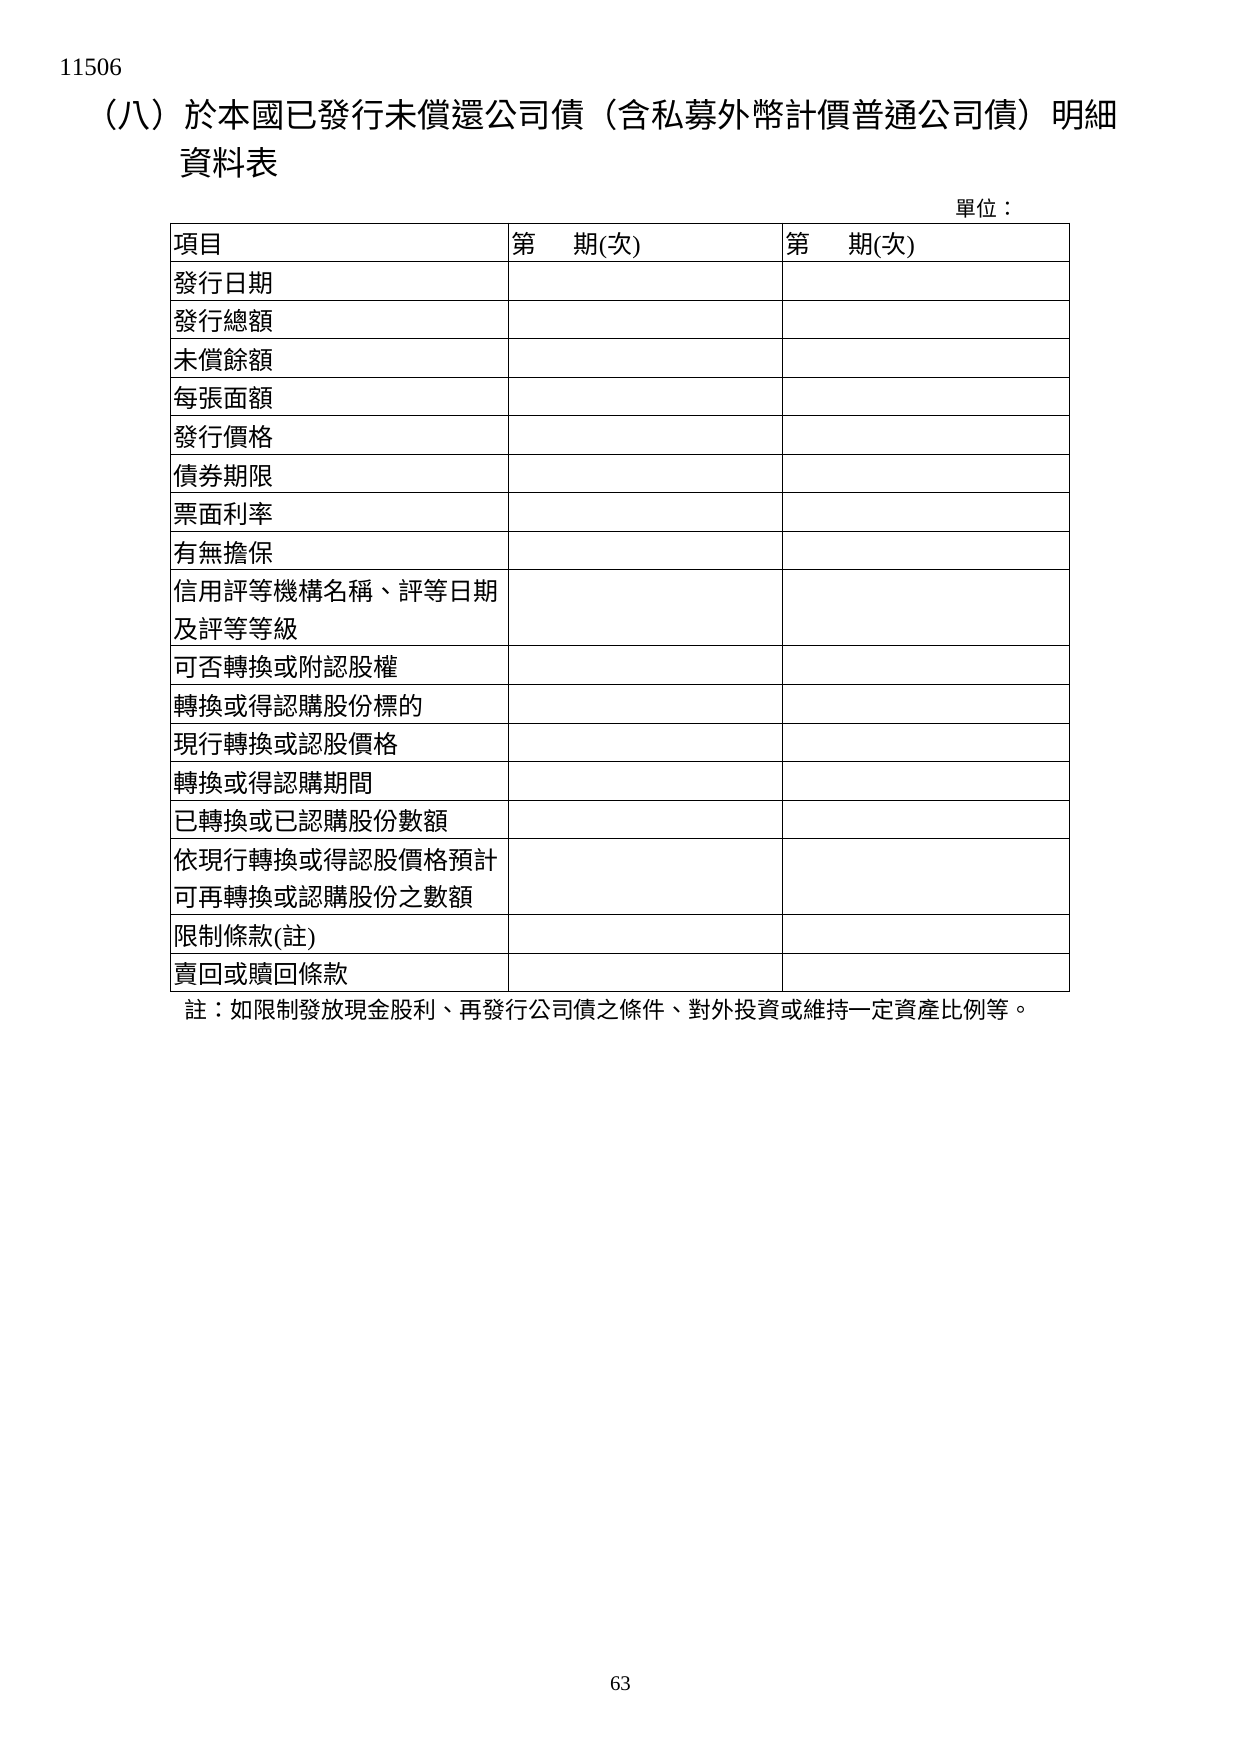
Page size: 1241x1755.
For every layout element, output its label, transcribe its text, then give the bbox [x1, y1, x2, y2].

table_cell [783, 532, 1069, 569]
table_cell [509, 493, 782, 531]
table_header 第 期(次) [509, 224, 782, 261]
text （八）於本國已發行未償還公司債（含私募外幣計價普通公司債）明細資料表 [84, 88, 1131, 185]
table_cell 轉換或得認購期間 [171, 762, 508, 799]
table_cell 有無擔保 [171, 532, 508, 569]
table_cell [783, 339, 1069, 377]
table_cell [783, 493, 1069, 531]
table_cell [783, 724, 1069, 761]
table_cell 現行轉換或認股價格 [171, 724, 508, 761]
table_cell [509, 724, 782, 761]
table_cell [783, 685, 1069, 722]
table_cell 信用評等機構名稱、評等日期及評等等級 [171, 570, 508, 645]
table_header 第 期(次) [783, 224, 1069, 261]
table_cell [509, 762, 782, 799]
table_cell [783, 801, 1069, 838]
table_cell [783, 570, 1069, 645]
table_cell [509, 339, 782, 377]
table_cell 債券期限 [171, 455, 508, 492]
table_cell 可否轉換或附認股權 [171, 646, 508, 684]
table_cell [783, 262, 1069, 299]
table_cell [783, 762, 1069, 799]
table_cell [509, 801, 782, 838]
table_cell 賣回或贖回條款 [171, 954, 508, 991]
table_cell [509, 532, 782, 569]
table_cell 票面利率 [171, 493, 508, 531]
table_cell [509, 378, 782, 415]
table_header 項目 [171, 224, 508, 261]
table_cell [783, 455, 1069, 492]
table_cell [783, 378, 1069, 415]
text 單位： [59, 185, 1181, 222]
table_cell [783, 301, 1069, 338]
table_cell [509, 416, 782, 454]
table_cell [509, 839, 782, 914]
table_cell [783, 416, 1069, 454]
table_cell [509, 915, 782, 953]
table_cell 轉換或得認購股份標的 [171, 685, 508, 722]
table_cell 發行價格 [171, 416, 508, 454]
table_cell 發行日期 [171, 262, 508, 299]
table_cell 發行總額 [171, 301, 508, 338]
table_cell 已轉換或已認購股份數額 [171, 801, 508, 838]
table_cell [783, 839, 1069, 914]
table_cell 未償餘額 [171, 339, 508, 377]
table_cell [509, 685, 782, 722]
table_cell 依現行轉換或得認股價格預計可再轉換或認購股份之數額 [171, 839, 508, 914]
table_cell [783, 954, 1069, 991]
table_cell [509, 570, 782, 645]
table_cell [783, 646, 1069, 684]
table_cell [509, 954, 782, 991]
table_cell 每張面額 [171, 378, 508, 415]
table_cell [509, 646, 782, 684]
text 註：如限制發放現金股利、再發行公司債之條件、對外投資或維持一定資產比例等。 [184, 992, 1052, 1026]
table_cell 限制條款(註) [171, 915, 508, 953]
table_cell [509, 455, 782, 492]
table_cell [509, 262, 782, 299]
table_cell [509, 301, 782, 338]
table_cell [783, 915, 1069, 953]
